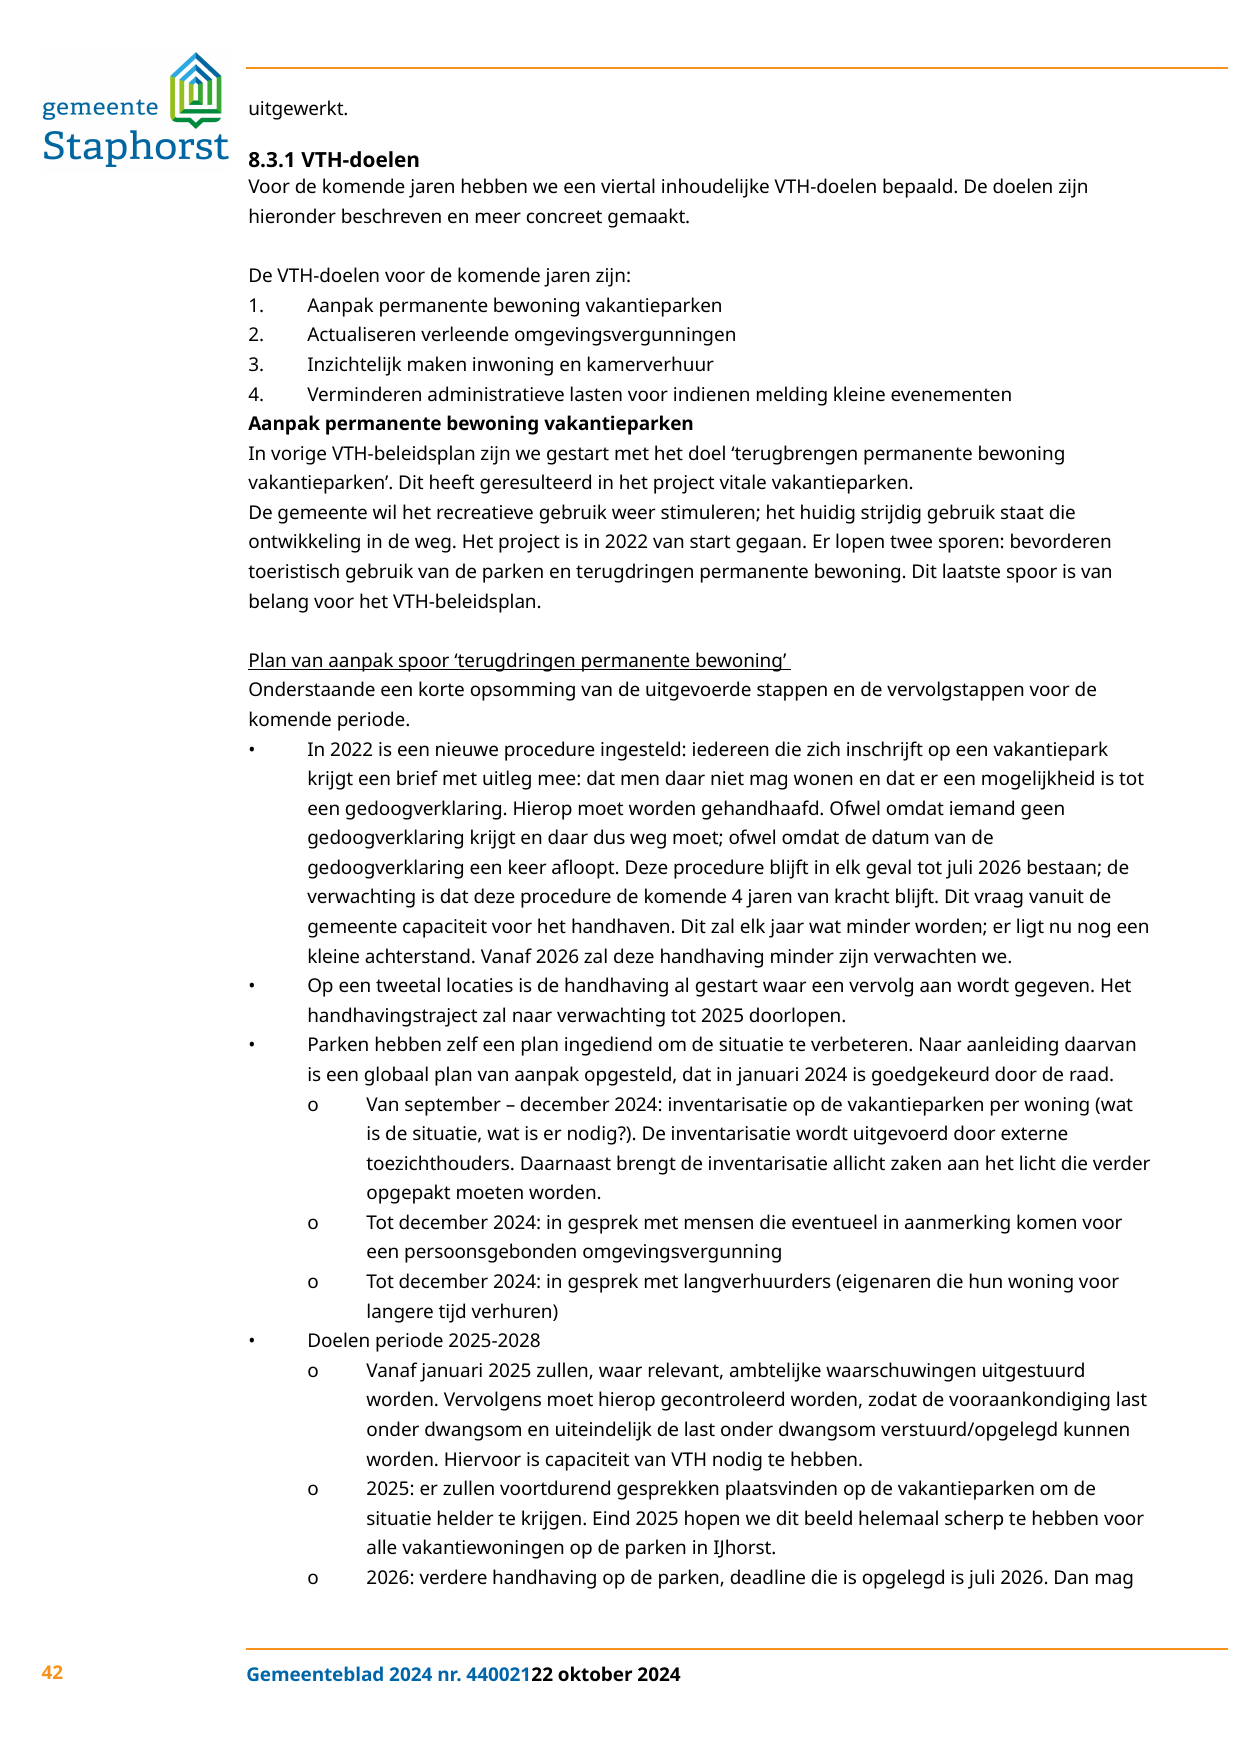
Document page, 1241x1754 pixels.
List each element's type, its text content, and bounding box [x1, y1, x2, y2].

list 2025: er zullen voortdurend gesprekken plaatsvinden op de vakantieparken om de situatie helder te krijgen. Eind 2025 hopen we dit beeld helemaal scherp te hebben voor alle vakantiewoningen op de parken in IJhorst. [307, 1475, 1152, 1560]
list Parken hebben zelf een plan ingediend om de situatie te verbeteren. Naar aanleiding daarvan is een globaal plan van aanpak opgesteld, dat in januari 2024 is goedgekeurd door de raad. [248, 1032, 1152, 1087]
list 2026: verdere handhaving op de parken, deadline die is opgelegd is juli 2026. Dan mag [307, 1564, 1152, 1590]
text Voor de komende jaren hebben we een viertal inhoudelijke VTH-doelen bepaald. De doelen zijn hieronder beschreven en meer concreet gemaakt. [248, 174, 1152, 229]
list Vanaf januari 2025 zullen, waar relevant, ambtelijke waarschuwingen uitgestuurd worden. Vervolgens moet hierop gecontroleerd worden, zodat de vooraankondiging last onder dwangsom en uiteindelijk de last onder dwangsom verstuurd/opgelegd kunnen worden. Hiervoor is capaciteit van VTH nodig te hebben. [307, 1357, 1152, 1471]
list Actualiseren verleende omgevingsvergunningen [248, 322, 1152, 347]
text Plan van aanpak spoor ‘terugdringen permanente bewoning’ [248, 647, 1152, 673]
list Tot december 2024: in gesprek met langverhuurders (eigenaren die hun woning voor langere tijd verhuren) [307, 1268, 1152, 1323]
list Inzichtelijk maken inwoning en kamerverhuur [248, 351, 1152, 377]
text Aanpak permanente bewoning vakantieparken [248, 410, 1152, 436]
list Op een tweetal locaties is de handhaving al gestart waar een vervolg aan wordt gegeven. Het handhavingstraject zal naar verwachting tot 2025 doorlopen. [248, 972, 1152, 1028]
picture [41, 47, 231, 172]
text De gemeente wil het recreatieve gebruik weer stimuleren; het huidig strijdig gebruik staat die ontwikkeling in de weg. Het project is in 2022 van start gegaan. Er lopen twee sporen: bevorderen toeristisch gebruik van de parken en terugdringen permanente bewoning. Dit laatste spoor is van belang voor het VTH-beleidsplan. [248, 499, 1152, 613]
list Tot december 2024: in gesprek met mensen die eventueel in aanmerking komen voor een persoonsgebonden omgevingsvergunning [307, 1209, 1152, 1264]
list Verminderen administratieve lasten voor indienen melding kleine evenementen [248, 381, 1152, 406]
text 8.3.1 VTH-doelen [248, 145, 1152, 174]
text In vorige VTH-beleidsplan zijn we gestart met het doel ‘terugbrengen permanente bewoning vakantieparken’. Dit heeft geresulteerd in het project vitale vakantieparken. [248, 440, 1152, 495]
list In 2022 is een nieuwe procedure ingesteld: iedereen die zich inschrijft op een vakantiepark krijgt een brief met uitleg mee: dat men daar niet mag wonen en dat er een mogelijkheid is tot een gedoogverklaring. Hierop moet worden gehandhaafd. Ofwel omdat iemand geen gedoogverklaring krijgt en daar dus weg moet; ofwel omdat de datum van de gedoogverklaring een keer afloopt. Deze procedure blijft in elk geval tot juli 2026 bestaan; de verwachting is dat deze procedure de komende 4 jaren van kracht blijft. Dit vraag vanuit de gemeente capaciteit voor het handhaven. Dit zal elk jaar wat minder worden; er ligt nu nog een kleine achterstand. Vanaf 2026 zal deze handhaving minder zijn verwachten we. [248, 736, 1152, 968]
text uitgewerkt. [248, 95, 1152, 121]
text Onderstaande een korte opsomming van de uitgevoerde stappen en de vervolgstappen voor de komende periode. [248, 677, 1152, 732]
list Van september – december 2024: inventarisatie op de vakantieparken per woning (wat is de situatie, wat is er nodig?). De inventarisatie wordt uitgevoerd door externe toezichthouders. Daarnaast brengt de inventarisatie allicht zaken aan het licht die verder opgepakt moeten worden. [307, 1091, 1152, 1205]
list Aanpak permanente bewoning vakantieparken [248, 292, 1152, 318]
text De VTH-doelen voor de komende jaren zijn: [248, 262, 1152, 288]
list Doelen periode 2025-2028 [248, 1327, 1152, 1353]
